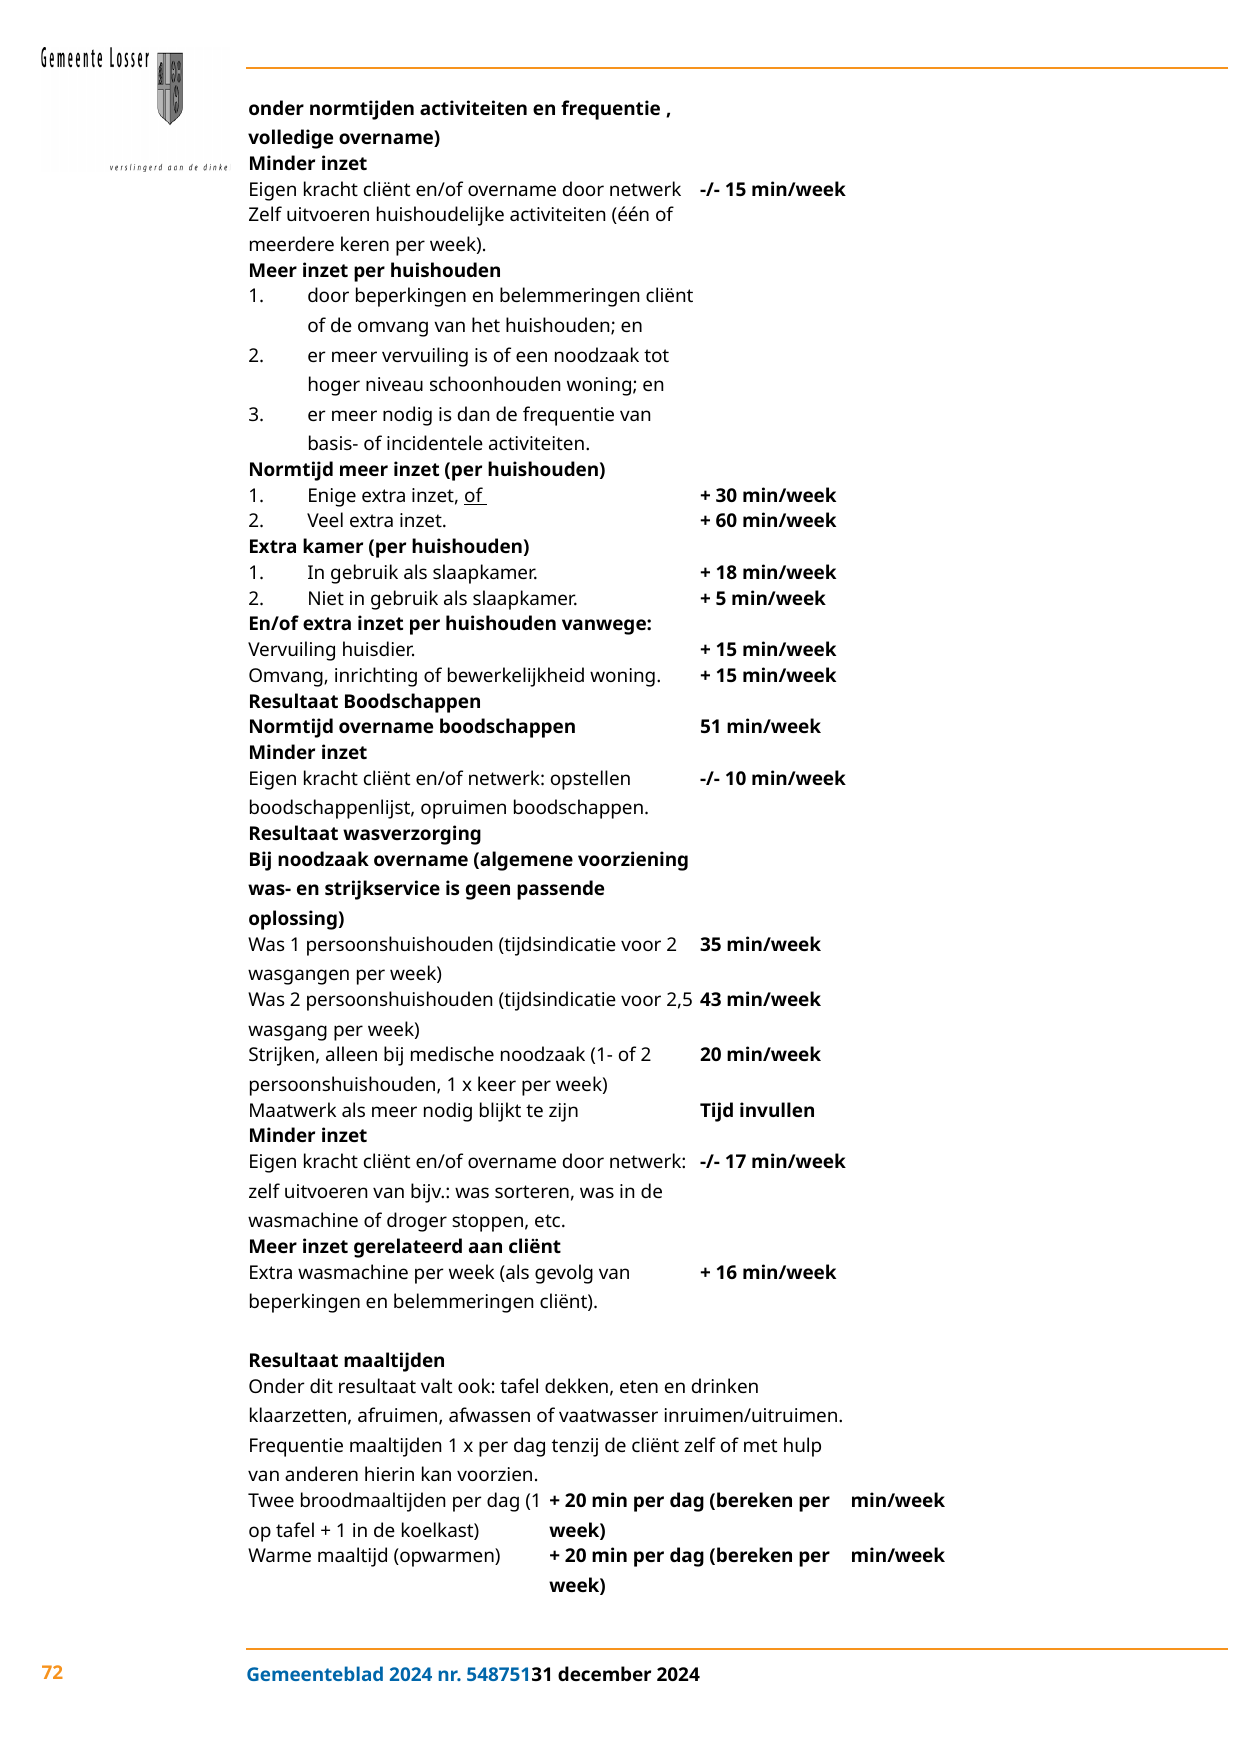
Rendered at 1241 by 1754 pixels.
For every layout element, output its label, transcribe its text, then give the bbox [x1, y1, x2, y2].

table_cell [700, 1233, 1152, 1259]
table_cell + 15 min/week [700, 636, 1152, 662]
table_cell Was 2 persoonshuishouden (tijdsindicatie voor 2,5 wasgang per week) [248, 986, 700, 1042]
table_cell Normtijd overname boodschappen [248, 714, 700, 739]
table_cell [700, 1123, 1152, 1148]
table_cell [700, 688, 1152, 713]
table_cell Zelf uitvoeren huishoudelijke activiteiten (één of meerdere keren per week). [248, 202, 700, 257]
table_cell Twee broodmaaltijden per dag (1 op tafel + 1 in de koelkast) [248, 1488, 549, 1543]
table_cell [850, 1373, 1152, 1487]
table_cell Extra wasmachine per week (als gevolg van beperkingen en belemmeringen cliënt). [248, 1259, 700, 1314]
table_cell + 60 min/week [700, 508, 1152, 533]
table_cell Warme maaltijd (opwarmen) [248, 1543, 549, 1598]
table_cell min/week [850, 1488, 1152, 1543]
table_cell + 20 min per dag (bereken per week) [549, 1543, 850, 1598]
table_cell Resultaat Boodschappen [248, 688, 700, 713]
table_cell Eigen kracht cliënt en/of netwerk: opstellen boodschappenlijst, opruimen boodschappen. [248, 765, 700, 820]
table_cell [700, 846, 1152, 931]
table_cell [700, 150, 1152, 176]
table_cell Veel extra inzet. [248, 508, 700, 533]
table_cell 43 min/week [700, 986, 1152, 1042]
table_cell + 20 min per dag (bereken per week) [549, 1488, 850, 1543]
table_cell Niet in gebruik als slaapkamer. [248, 585, 700, 611]
table_cell Strijken, alleen bij medische noodzaak (1- of 2 persoonshuishouden, 1 x keer per week) [248, 1042, 700, 1097]
table_cell Minder inzet [248, 739, 700, 765]
table_cell [700, 283, 1152, 456]
table_cell 51 min/week [700, 714, 1152, 739]
table_cell + 15 min/week [700, 662, 1152, 688]
table_cell [700, 611, 1152, 636]
table_cell In gebruik als slaapkamer. [248, 559, 700, 585]
table_cell [700, 257, 1152, 283]
table_header [850, 1347, 1152, 1373]
table_cell 35 min/week [700, 931, 1152, 986]
table_cell Extra kamer (per huishouden) [248, 534, 700, 559]
table_cell Eigen kracht cliënt en/of overname door netwerk [248, 176, 700, 202]
table_cell -/- 17 min/week [700, 1148, 1152, 1233]
table_cell Meer inzet per huishouden [248, 257, 700, 283]
table_header Resultaat maaltijden [248, 1347, 850, 1373]
table_cell + 18 min/week [700, 559, 1152, 585]
table_cell [700, 95, 1152, 150]
table_cell [700, 202, 1152, 257]
table_cell [700, 534, 1152, 559]
table_cell -/- 15 min/week [700, 176, 1152, 202]
table_cell Omvang, inrichting of bewerkelijkheid woning. [248, 662, 700, 688]
table_cell + 16 min/week [700, 1259, 1152, 1314]
table_cell Normtijd meer inzet (per huishouden) [248, 456, 700, 482]
table_cell Resultaat wasverzorging [248, 820, 700, 846]
table_cell Onder dit resultaat valt ook: tafel dekken, eten en drinken klaarzetten, afruimen, afwassen of vaatwasser inruimen/uitruimen. Frequentie maaltijden 1 x per dag tenzij de cliënt zelf of met hulp van anderen hierin kan voorzien. [248, 1373, 850, 1487]
table_cell min/week [850, 1543, 1152, 1598]
table_cell door beperkingen en belemmeringen cliënt of de omvang van het huishouden; en er meer vervuiling is of een noodzaak tot hoger niveau schoonhouden woning; en er meer nodig is dan de frequentie van basis- of incidentele activiteiten. [248, 283, 700, 456]
table_cell Maatwerk als meer nodig blijkt te zijn [248, 1097, 700, 1123]
table_cell Minder inzet [248, 150, 700, 176]
table_cell Meer inzet gerelateerd aan cliënt [248, 1233, 700, 1259]
table_cell + 30 min/week [700, 482, 1152, 508]
table_cell En/of extra inzet per huishouden vanwege: [248, 611, 700, 636]
table_cell 20 min/week [700, 1042, 1152, 1097]
table_cell Enige extra inzet, of [248, 482, 700, 508]
table_cell + 5 min/week [700, 585, 1152, 611]
table_cell [700, 456, 1152, 482]
table_cell onder normtijden activiteiten en frequentie , volledige overname) [248, 95, 700, 150]
table_cell [700, 739, 1152, 765]
table_cell Eigen kracht cliënt en/of overname door netwerk: zelf uitvoeren van bijv.: was sorteren, was in de wasmachine of droger stoppen, etc. [248, 1148, 700, 1233]
table_cell Bij noodzaak overname (algemene voorziening was- en strijkservice is geen passende oplossing) [248, 846, 700, 931]
table_cell Was 1 persoonshuishouden (tijdsindicatie voor 2 wasgangen per week) [248, 931, 700, 986]
table_cell Minder inzet [248, 1123, 700, 1148]
picture [41, 47, 231, 172]
table_cell Vervuiling huisdier. [248, 636, 700, 662]
table_cell Tijd invullen [700, 1097, 1152, 1123]
table_cell [700, 820, 1152, 846]
table_cell -/- 10 min/week [700, 765, 1152, 820]
